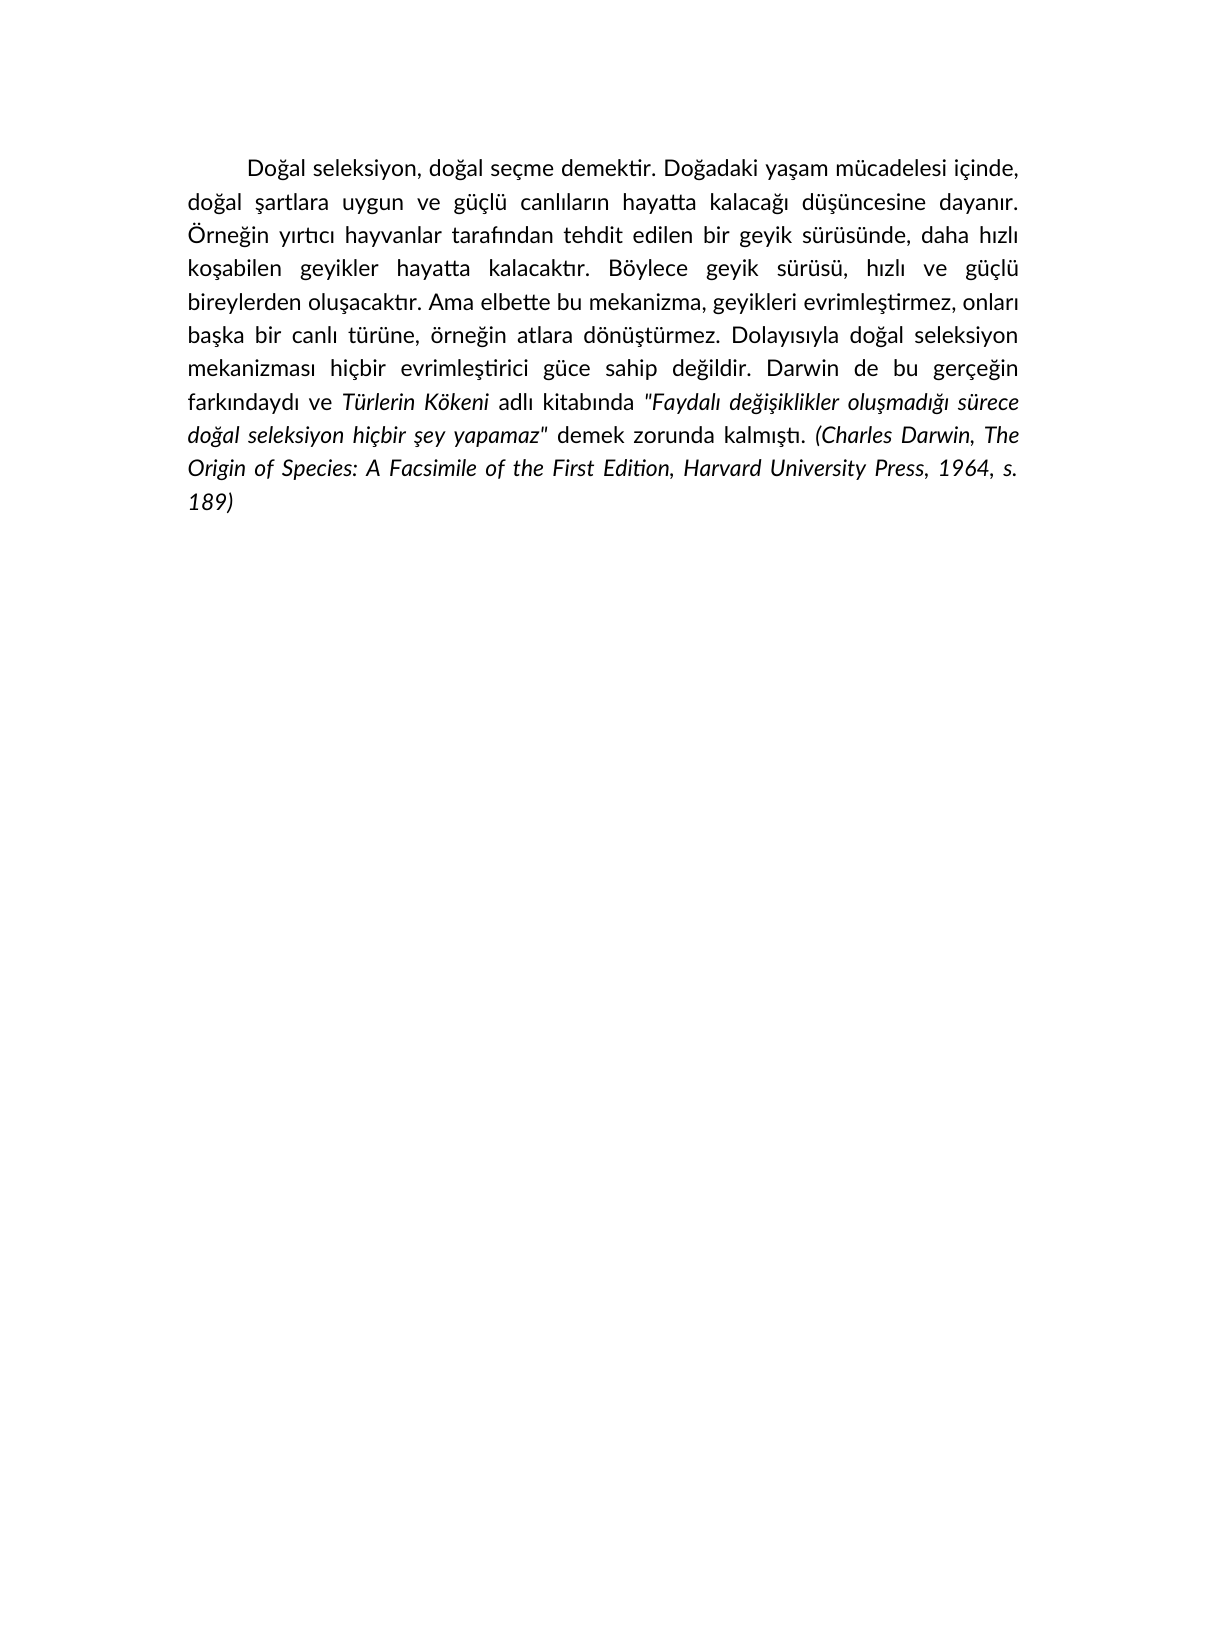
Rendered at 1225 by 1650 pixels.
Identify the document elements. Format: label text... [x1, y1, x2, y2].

text Doğal seleksiyon, doğal seçme demektir. Doğadaki yaşam mücadelesi içinde, doğal şartlara uygun ve güçlü canlıların hayatta kalacağı düşüncesine dayanır. Örneğin yırtıcı hayvanlar tarafından tehdit edilen bir geyik sürüsünde, daha hızlı koşabilen geyikler hayatta kalacaktır. Böylece geyik sürüsü, hızlı ve güçlü bireylerden oluşacaktır. Ama elbette bu mekanizma, geyikleri evrimleştirmez, onları başka bir canlı türüne, örneğin atlara dönüştürmez. Dolayısıyla doğal seleksiyon mekanizması hiçbir evrimleştirici güce sahip değildir. Darwin de bu gerçeğin farkındaydı ve Türlerin Kökeni adlı kitabında "Faydalı değişiklikler oluşmadığı sürece doğal seleksiyon hiçbir şey yapamaz" demek zorunda kalmıştı. (Charles Darwin, The Origin of Species: A Facsimile of the First Edition, Harvard University Press, 1964, s. 189) [187, 150, 1020, 517]
